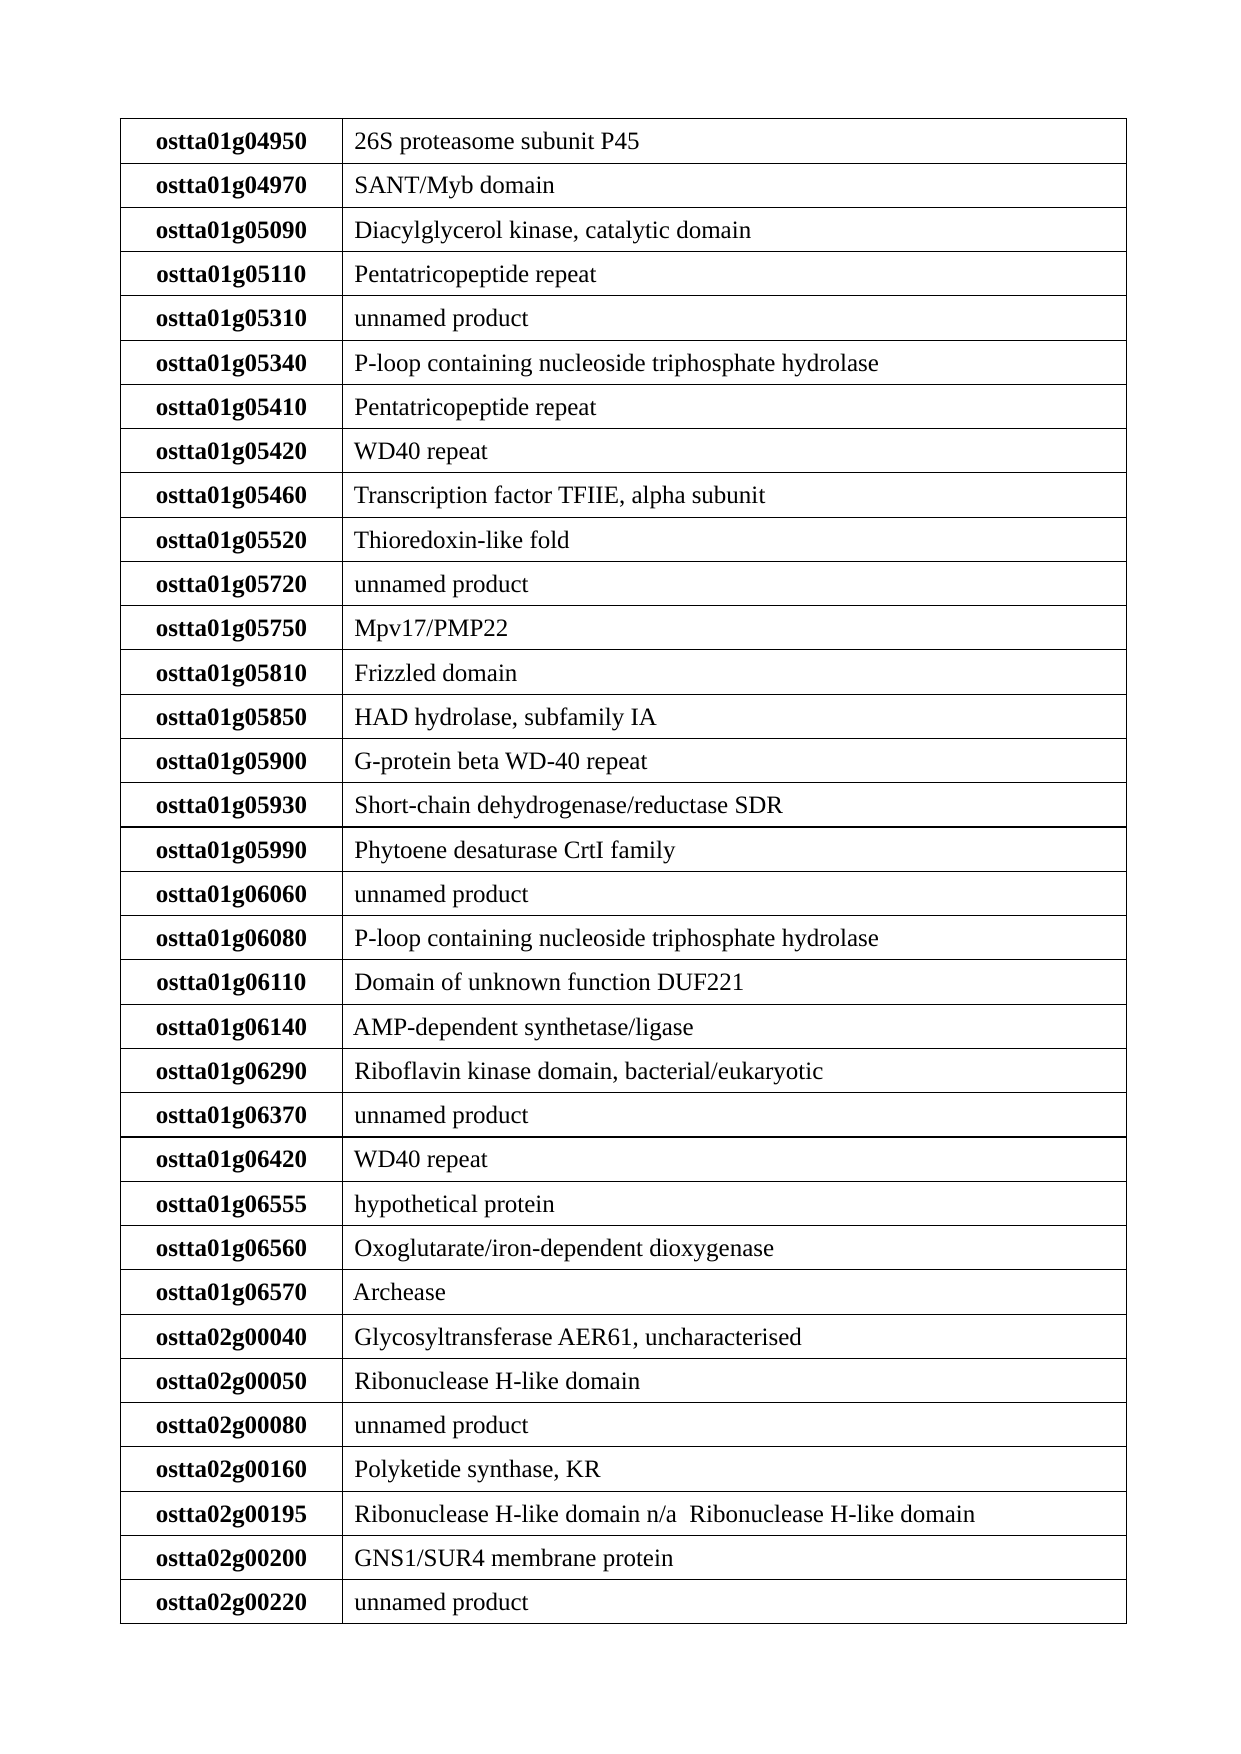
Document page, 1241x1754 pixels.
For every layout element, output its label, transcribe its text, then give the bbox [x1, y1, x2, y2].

table_cell Polyketide synthase, KR [343, 1447, 1126, 1491]
table_cell ostta01g06110 [121, 960, 342, 1003]
table_cell ostta02g00080 [121, 1403, 342, 1446]
table_cell ostta01g05750 [121, 606, 342, 649]
table_cell ostta01g05930 [121, 783, 342, 826]
table_cell [1127, 561, 1240, 605]
table_cell [1127, 649, 1240, 694]
table_cell [1127, 118, 1240, 162]
table_cell WD40 repeat [343, 1138, 1126, 1181]
table_cell [1127, 1048, 1240, 1092]
table_cell Frizzled domain [343, 650, 1126, 694]
table_cell Diacylglycerol kinase, catalytic domain [343, 208, 1126, 251]
table_cell ostta01g06370 [121, 1093, 342, 1136]
table_cell P-loop containing nucleoside triphosphate hydrolase [343, 341, 1126, 384]
table_cell [1127, 1092, 1240, 1136]
table_cell [1127, 1225, 1240, 1269]
table_cell ostta01g06140 [121, 1005, 342, 1048]
table_cell AMP-dependent synthetase/ligase [343, 1005, 1126, 1048]
table_cell [1127, 959, 1240, 1003]
table_cell ostta01g05410 [121, 385, 342, 428]
table_cell ostta01g05520 [121, 518, 342, 561]
table_cell ostta02g00195 [121, 1492, 342, 1535]
table_cell [1127, 295, 1240, 339]
table_cell ostta01g04970 [121, 164, 342, 207]
table_cell Oxoglutarate/iron-dependent dioxygenase [343, 1226, 1126, 1269]
table_cell [1127, 605, 1240, 649]
table_cell [1127, 340, 1240, 384]
table_cell Archease [343, 1270, 1126, 1313]
table_cell [1127, 251, 1240, 295]
table_cell ostta01g05990 [121, 828, 342, 871]
table_cell GNS1/SUR4 membrane protein [343, 1536, 1126, 1579]
table_cell [1127, 472, 1240, 517]
table_cell ostta02g00040 [121, 1315, 342, 1358]
table_cell [1127, 694, 1240, 738]
table_cell [1127, 207, 1240, 251]
table_cell [1127, 1535, 1240, 1579]
table_cell unnamed product [343, 562, 1126, 605]
table_cell SANT/Myb domain [343, 164, 1126, 207]
table_cell [1127, 1491, 1240, 1535]
table_cell ostta01g05340 [121, 341, 342, 384]
table_cell ostta02g00160 [121, 1447, 342, 1491]
table_cell [1127, 384, 1240, 428]
table_cell ostta01g05460 [121, 473, 342, 517]
table_cell [1127, 1269, 1240, 1313]
table_cell ostta02g00200 [121, 1536, 342, 1579]
table_cell [1127, 163, 1240, 207]
table_cell ostta01g05850 [121, 695, 342, 738]
table_cell hypothetical protein [343, 1182, 1126, 1225]
table_cell unnamed product [343, 1093, 1126, 1136]
table_cell ostta01g06060 [121, 872, 342, 915]
table_cell unnamed product [343, 296, 1126, 339]
table_cell [1127, 826, 1240, 871]
table_cell [1127, 1181, 1240, 1225]
table_cell ostta01g06420 [121, 1138, 342, 1181]
table_cell [1127, 1004, 1240, 1048]
table_cell Riboflavin kinase domain, bacterial/eukaryotic [343, 1049, 1126, 1092]
table_cell ostta02g00050 [121, 1359, 342, 1402]
table_cell [1127, 782, 1240, 826]
table_cell ostta01g05090 [121, 208, 342, 251]
table_cell ostta01g06290 [121, 1049, 342, 1092]
table_cell [1127, 517, 1240, 561]
table_cell ostta01g05310 [121, 296, 342, 339]
table_cell HAD hydrolase, subfamily IA [343, 695, 1126, 738]
table_cell ostta01g05420 [121, 429, 342, 472]
table_cell Phytoene desaturase CrtI family [343, 828, 1126, 871]
table_cell Short-chain dehydrogenase/reductase SDR [343, 783, 1126, 826]
table_cell Ribonuclease H-like domain n/a Ribonuclease H-like domain [343, 1492, 1126, 1535]
table_cell Glycosyltransferase AER61, uncharacterised [343, 1315, 1126, 1358]
table_cell Thioredoxin-like fold [343, 518, 1126, 561]
table_cell Pentatricopeptide repeat [343, 385, 1126, 428]
table_cell [1127, 1579, 1240, 1623]
table_cell ostta01g05810 [121, 650, 342, 694]
table_cell [1127, 1402, 1240, 1446]
table_cell ostta02g00220 [121, 1580, 342, 1623]
table_cell ostta01g06080 [121, 916, 342, 959]
table_cell WD40 repeat [343, 429, 1126, 472]
table_cell [1127, 915, 1240, 959]
table_cell Ribonuclease H-like domain [343, 1359, 1126, 1402]
table_cell Pentatricopeptide repeat [343, 252, 1126, 295]
table_cell ostta01g05110 [121, 252, 342, 295]
table_cell unnamed product [343, 1580, 1126, 1623]
table_cell unnamed product [343, 872, 1126, 915]
table_cell [1127, 1358, 1240, 1402]
table_cell ostta01g06570 [121, 1270, 342, 1313]
table_cell ostta01g06555 [121, 1182, 342, 1225]
table_cell ostta01g05900 [121, 739, 342, 782]
table_cell ostta01g05720 [121, 562, 342, 605]
table_cell [1127, 871, 1240, 915]
table_cell [1127, 738, 1240, 782]
table_cell unnamed product [343, 1403, 1126, 1446]
table_cell ostta01g04950 [121, 119, 342, 162]
table_cell Transcription factor TFIIE, alpha subunit [343, 473, 1126, 517]
table_cell [1127, 1446, 1240, 1491]
table_cell G-protein beta WD-40 repeat [343, 739, 1126, 782]
table_cell P-loop containing nucleoside triphosphate hydrolase [343, 916, 1126, 959]
table_cell ostta01g06560 [121, 1226, 342, 1269]
table_cell [1127, 428, 1240, 472]
table_cell 26S proteasome subunit P45 [343, 119, 1126, 162]
table_cell [1127, 1314, 1240, 1358]
table_cell [1127, 1136, 1240, 1181]
table_cell Mpv17/PMP22 [343, 606, 1126, 649]
table_cell Domain of unknown function DUF221 [343, 960, 1126, 1003]
